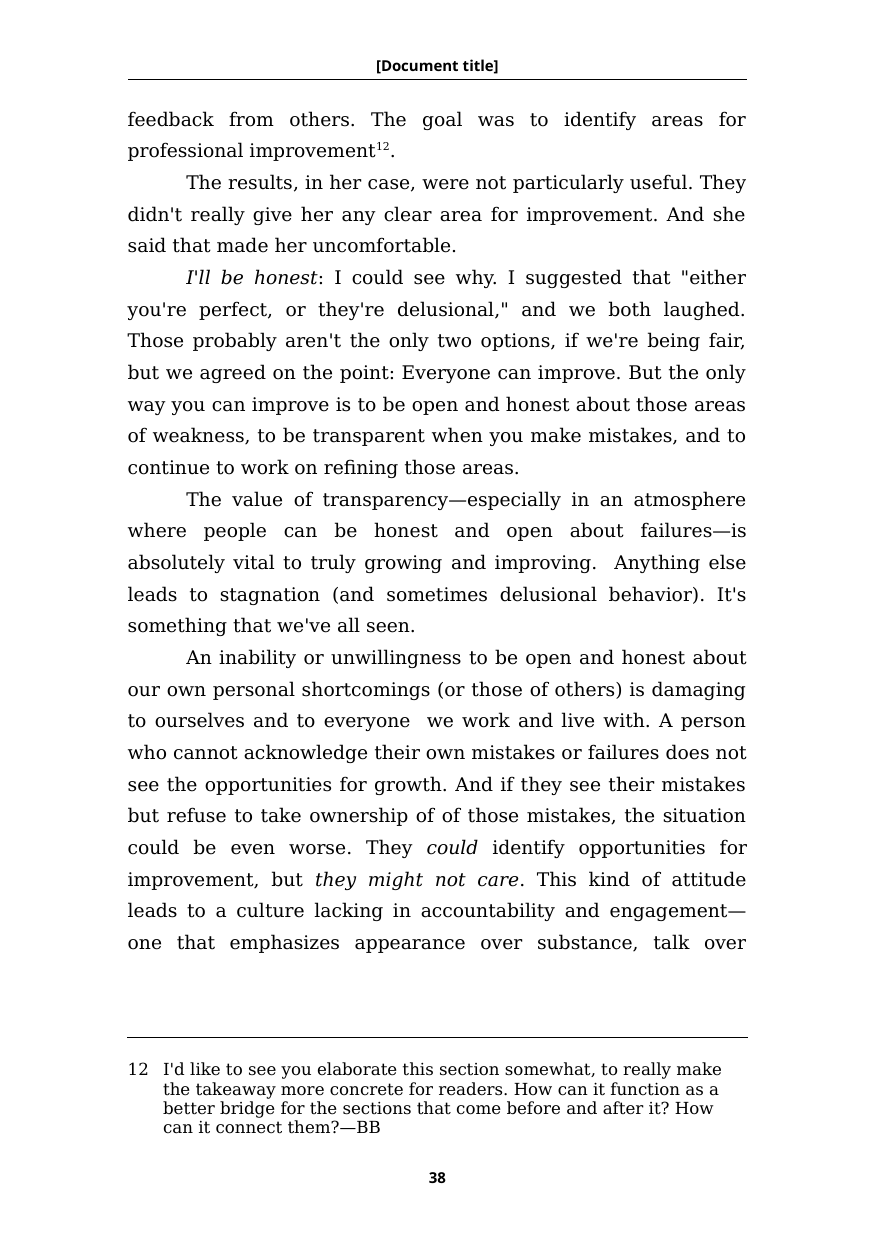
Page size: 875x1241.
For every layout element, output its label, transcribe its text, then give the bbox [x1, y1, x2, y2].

text The value of transparency—especially in an atmosphere where people can be honest and open about failures—is absolutely vital to truly growing and improving. Anything else leads to stagnation (and sometimes delusional behavior). It's something that we've all seen. [127, 489, 747, 637]
text The results, in her case, were not particularly useful. They didn't really give her any clear area for improvement. And she said that made her uncomfortable. [127, 172, 747, 257]
text I'd like to see you elaborate this section somewhat, to really make the takeaway more concrete for readers. How can it function as a better bridge for the sections that come before and after it? How can it connect them?—BB [127, 1060, 747, 1138]
text feedback from others. The goal was to identify areas for professional improvement. [127, 109, 747, 162]
text An inability or unwillingness to be open and honest about our own personal shortcomings (or those of others) is damaging to ourselves and to everyone we work and live with. A person who cannot acknowledge their own mistakes or failures does not see the opportunities for growth. And if they see their mistakes but refuse to take ownership of of those mistakes, the situation could be even worse. They could identify opportunities for improvement, but they might not care. This kind of attitude leads to a culture lacking in accountability and engagement—one that emphasizes appearance over substance, talk over [127, 647, 747, 954]
text I'll be honest: I could see why. I suggested that "either you're perfect, or they're delusional," and we both laughed. Those probably aren't the only two options, if we're being fair, but we agreed on the point: Everyone can improve. But the only way you can improve is to be open and honest about those areas of weakness, to be transparent when you make mistakes, and to continue to work on refining those areas. [127, 267, 747, 479]
